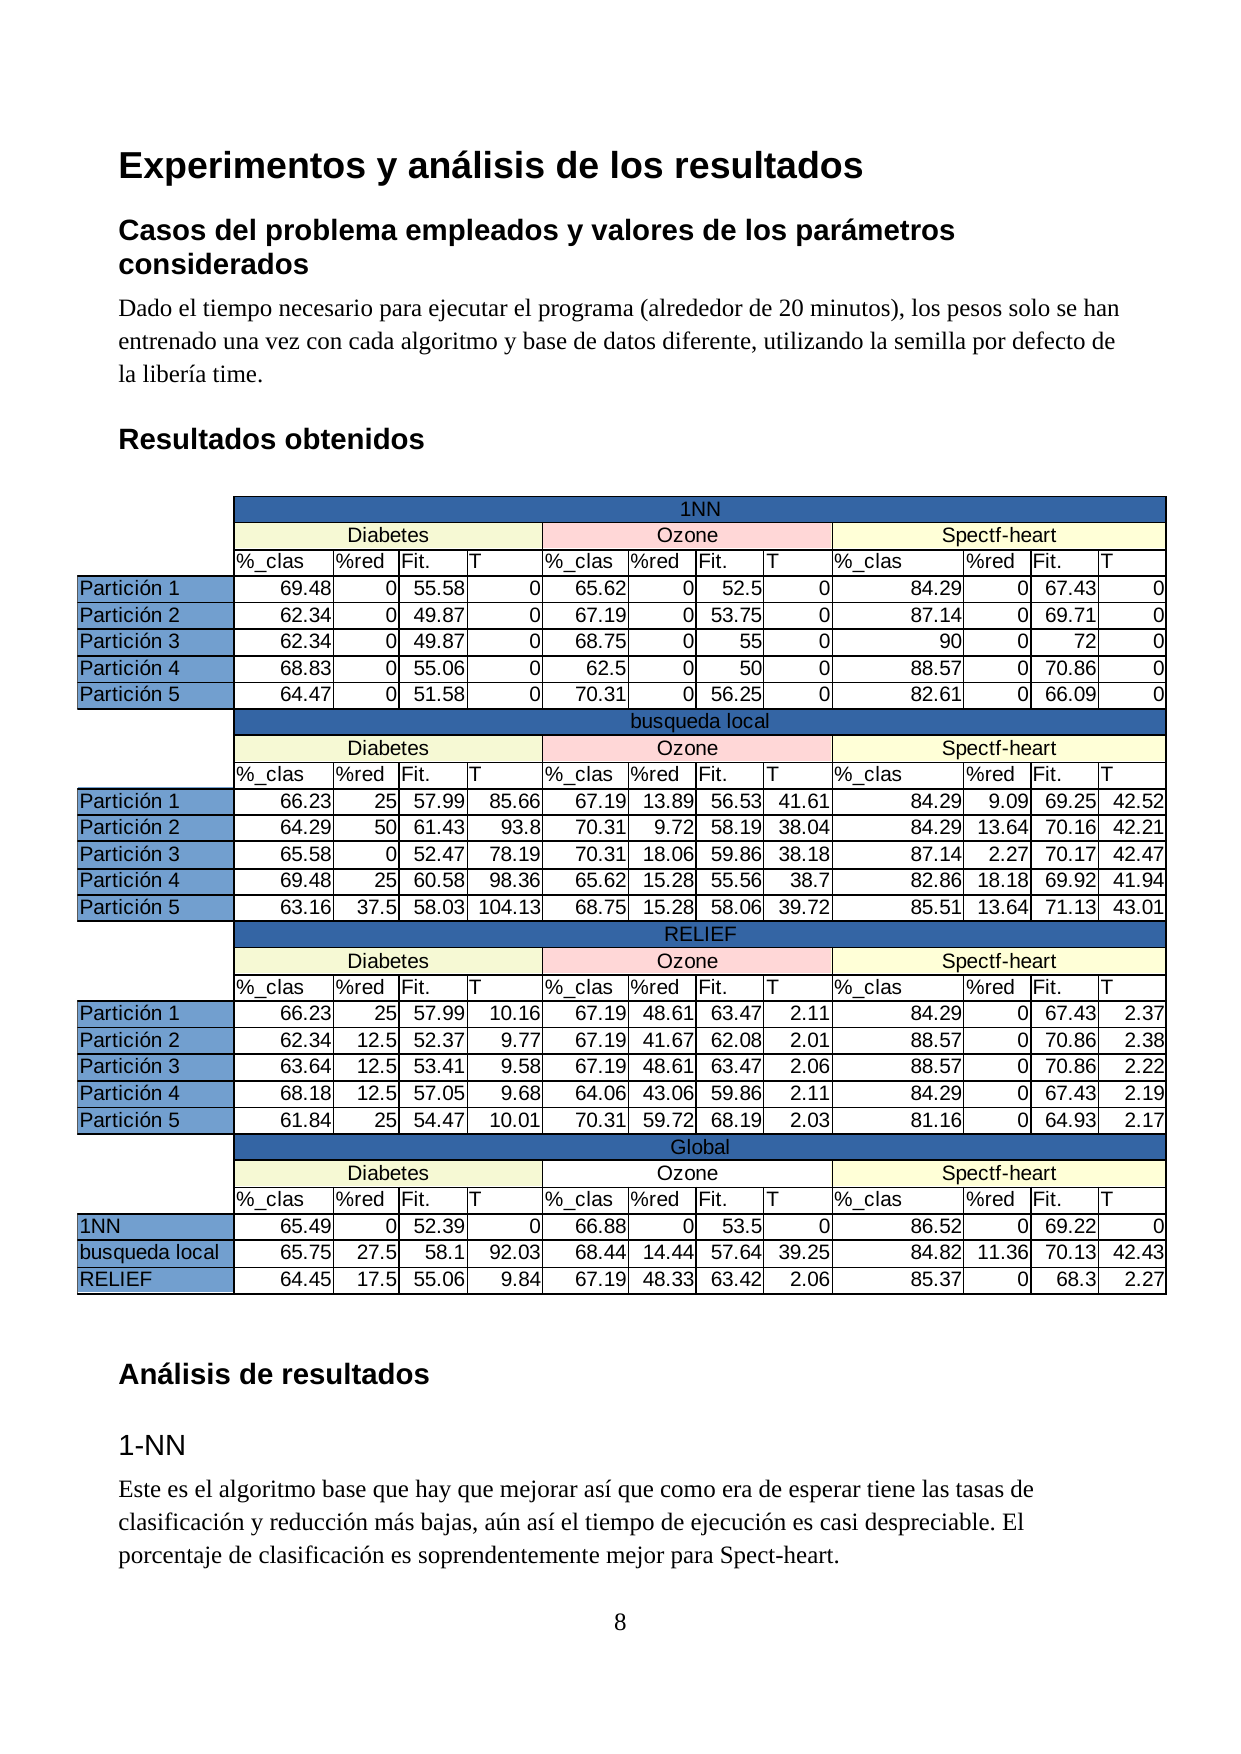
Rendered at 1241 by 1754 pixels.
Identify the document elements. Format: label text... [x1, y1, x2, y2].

subtitle Resultados obtenidos [118, 422, 1122, 455]
text Dado el tiempo necesario para ejecutar el programa (alrededor de 20 minutos), los pesos solo se han entrenado una vez con cada algoritmo y base de datos diferente, utilizando la semilla por defecto de la libería time. [118, 293, 1122, 388]
text Este es el algoritmo base que hay que mejorar así que como era de esperar tiene las tasas de clasificación y reducción más bajas, aún así el tiempo de ejecución es casi despreciable. El porcentaje de clasificación es soprendentemente mejor para Spect-heart. [118, 1474, 1122, 1569]
subtitle Análisis de resultados [118, 1357, 1122, 1391]
subtitle 1-NN [118, 1428, 1122, 1462]
subtitle Casos del problema empleados y valores de los parámetros considerados [118, 213, 1122, 281]
subtitle Experimentos y análisis de los resultados [118, 143, 1122, 186]
